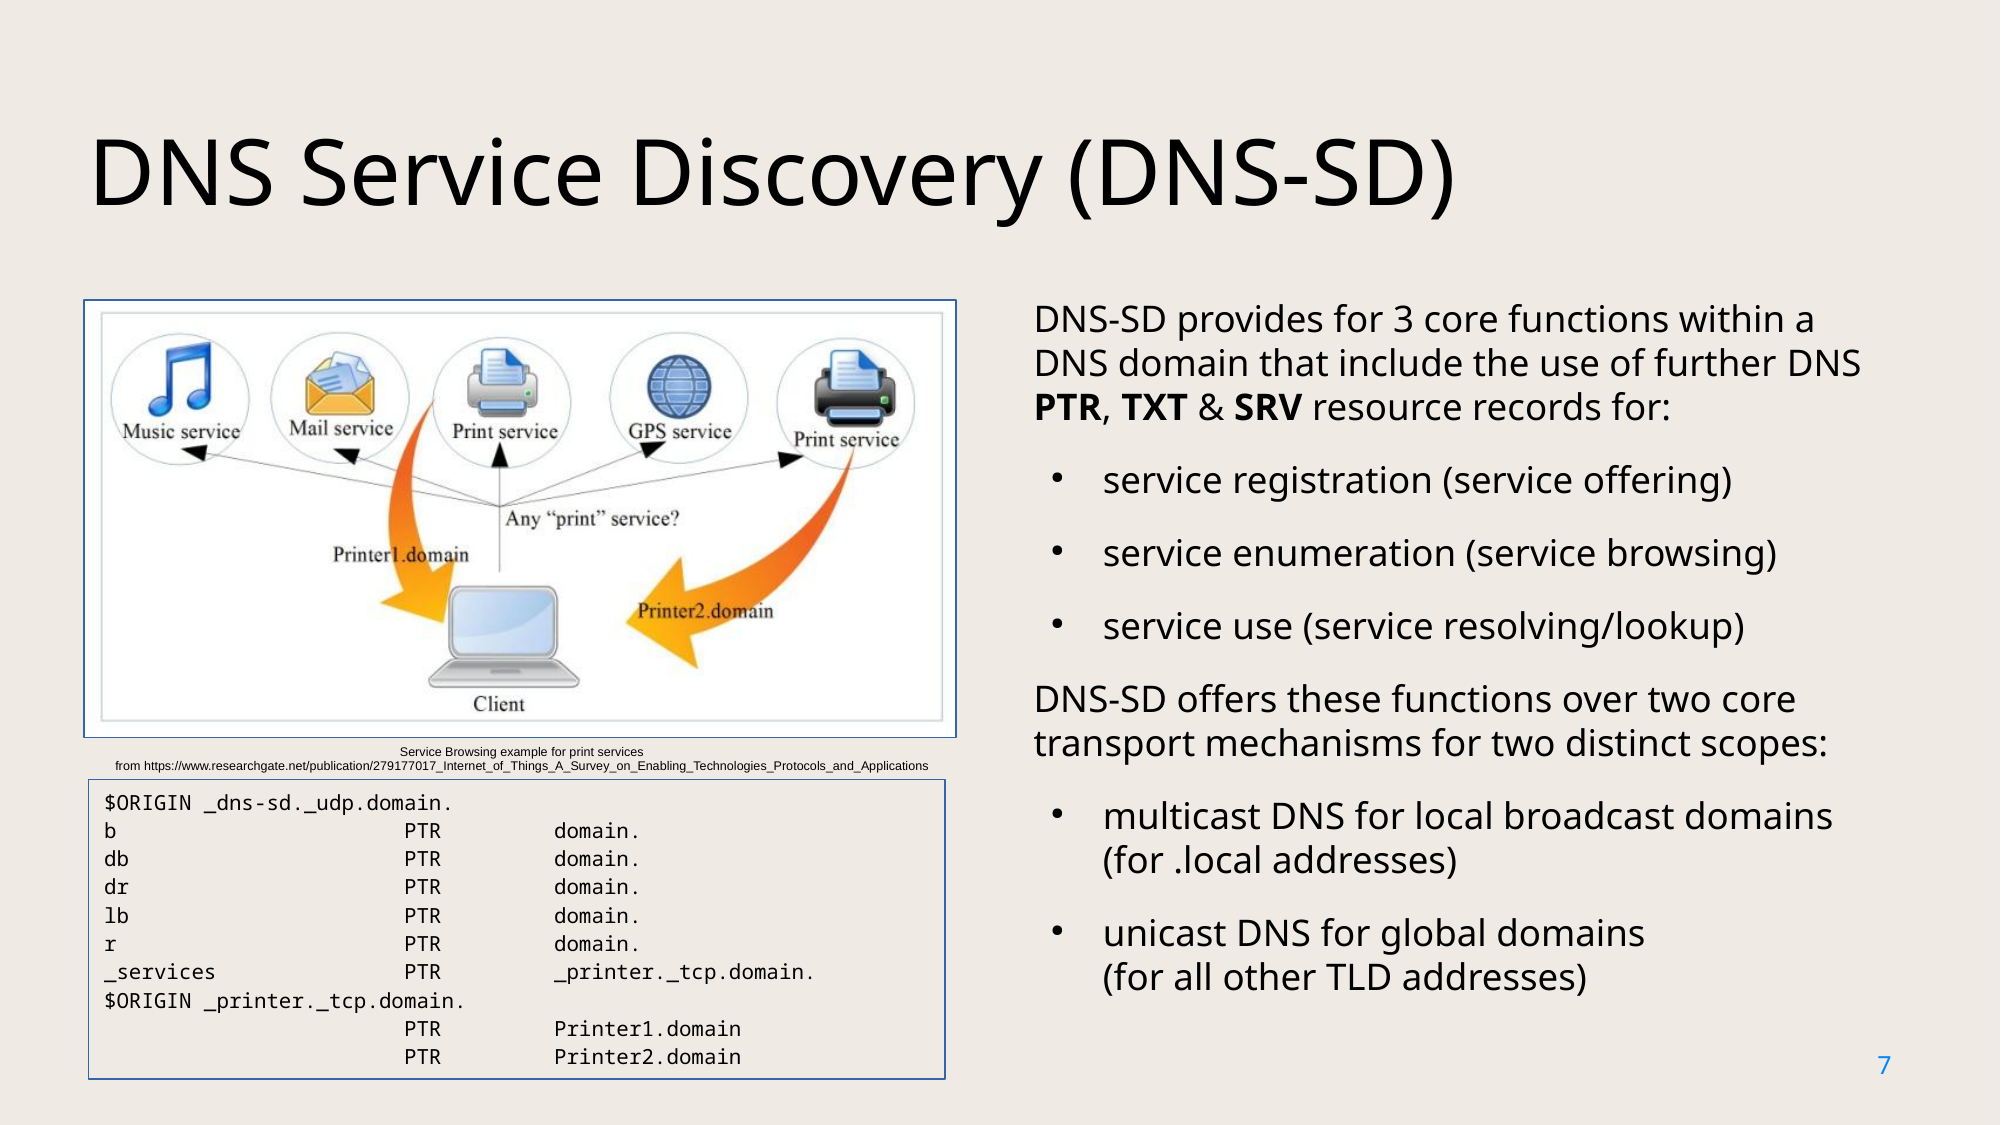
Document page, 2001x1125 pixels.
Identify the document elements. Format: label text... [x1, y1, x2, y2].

text_box Service Browsing example for print services from https://www.researchgate.net/publication/279177017_Internet_of_Things_A_Survey_on_Enabling_Technologies_Protocols_and_Applications [88, 738, 955, 781]
title DNS Service Discovery (DNS-SD) [88, 59, 1863, 278]
slide_number [1862, 1042, 1957, 1103]
picture [85, 301, 956, 737]
list DNS-SD provides for 3 core functions within a DNS domain that include the use of further DNS PTR, TXT & SRV resource records for: service registration (service offering) service enumeration (service browsing) service use (service resolving/lookup) DNS-SD offers these functions over two core transport mechanisms for two distinct scopes: multicast DNS for local broadcast domains (for .local addresses) unicast DNS for global domains (for all other TLD addresses) [1033, 295, 1892, 1002]
text_box $ORIGIN _dns-sd._udp.domain. b PTR domain. db PTR domain. dr PTR domain. lb PTR domain. r PTR domain. _services PTR _printer._tcp.domain. $ORIGIN _printer._tcp.domain. PTR Printer1.domain PTR Printer2.domain [88, 779, 945, 1059]
